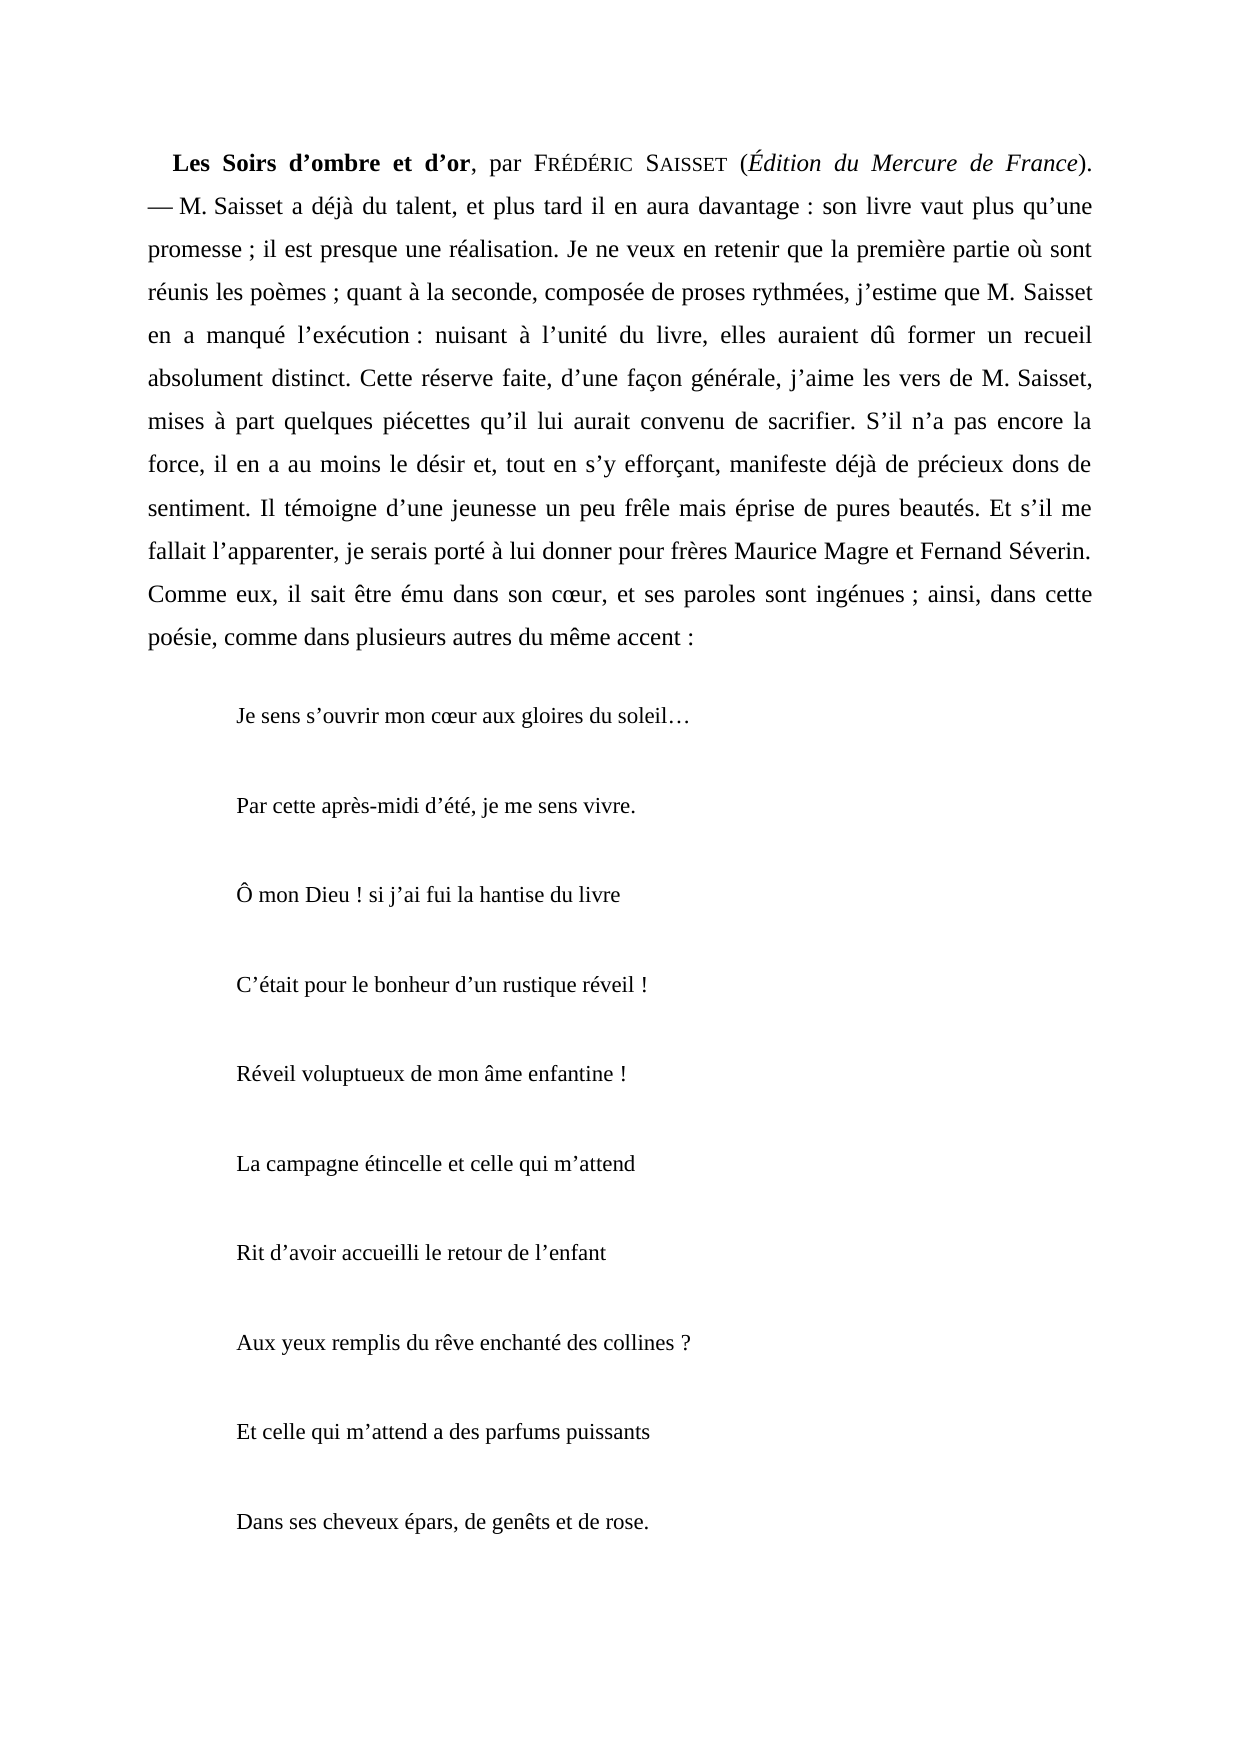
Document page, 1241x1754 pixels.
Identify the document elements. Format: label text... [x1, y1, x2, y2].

text La campagne étincelle et celle qui m’attend [236, 1150, 1093, 1176]
text Aux yeux remplis du rêve enchanté des collines ? [236, 1329, 1093, 1355]
text C’était pour le bonheur d’un rustique réveil ! [236, 971, 1093, 997]
text Je sens s’ouvrir mon cœur aux gloires du soleil… [236, 703, 1093, 729]
text Ô mon Dieu ! si j’ai fui la hantise du livre [236, 882, 1093, 908]
text Rit d’avoir accueilli le retour de l’enfant [236, 1239, 1093, 1266]
text Réveil voluptueux de mon âme enfantine ! [236, 1061, 1093, 1087]
text Les Soirs d’ombre et d’or, par Frédéric Saisset (Édition du Mercure de France). — M. Saisset a déjà du talent, et plus tard il en aura davantage : son livre vaut plus qu’une promesse ; il est presque une réalisation. Je ne veux en retenir que la première partie où sont réunis les poèmes ; quant à la seconde, composée de proses rythmées, j’estime que M. Saisset en a manqué l’exécution : nuisant à l’unité du livre, elles auraient dû former un recueil absolument distinct. Cette réserve faite, d’une façon générale, j’aime les vers de M. Saisset, mises à part quelques piécettes qu’il lui aurait convenu de sacrifier. S’il n’a pas encore la force, il en a au moins le désir et, tout en s’y efforçant, manifeste déjà de précieux dons de sentiment. Il témoigne d’une jeunesse un peu frêle mais éprise de pures beautés. Et s’il me fallait l’apparenter, je serais porté à lui donner pour frères Maurice Magre et Fernand Séverin. Comme eux, il sait être ému dans son cœur, et ses paroles sont ingénues ; ainsi, dans cette poésie, comme dans plusieurs autres du même accent : [148, 148, 1093, 651]
text Dans ses cheveux épars, de genêts et de rose. [236, 1508, 1093, 1534]
text Et celle qui m’attend a des parfums puissants [236, 1418, 1093, 1445]
text Par cette après-midi d’été, je me sens vivre. [236, 792, 1093, 818]
